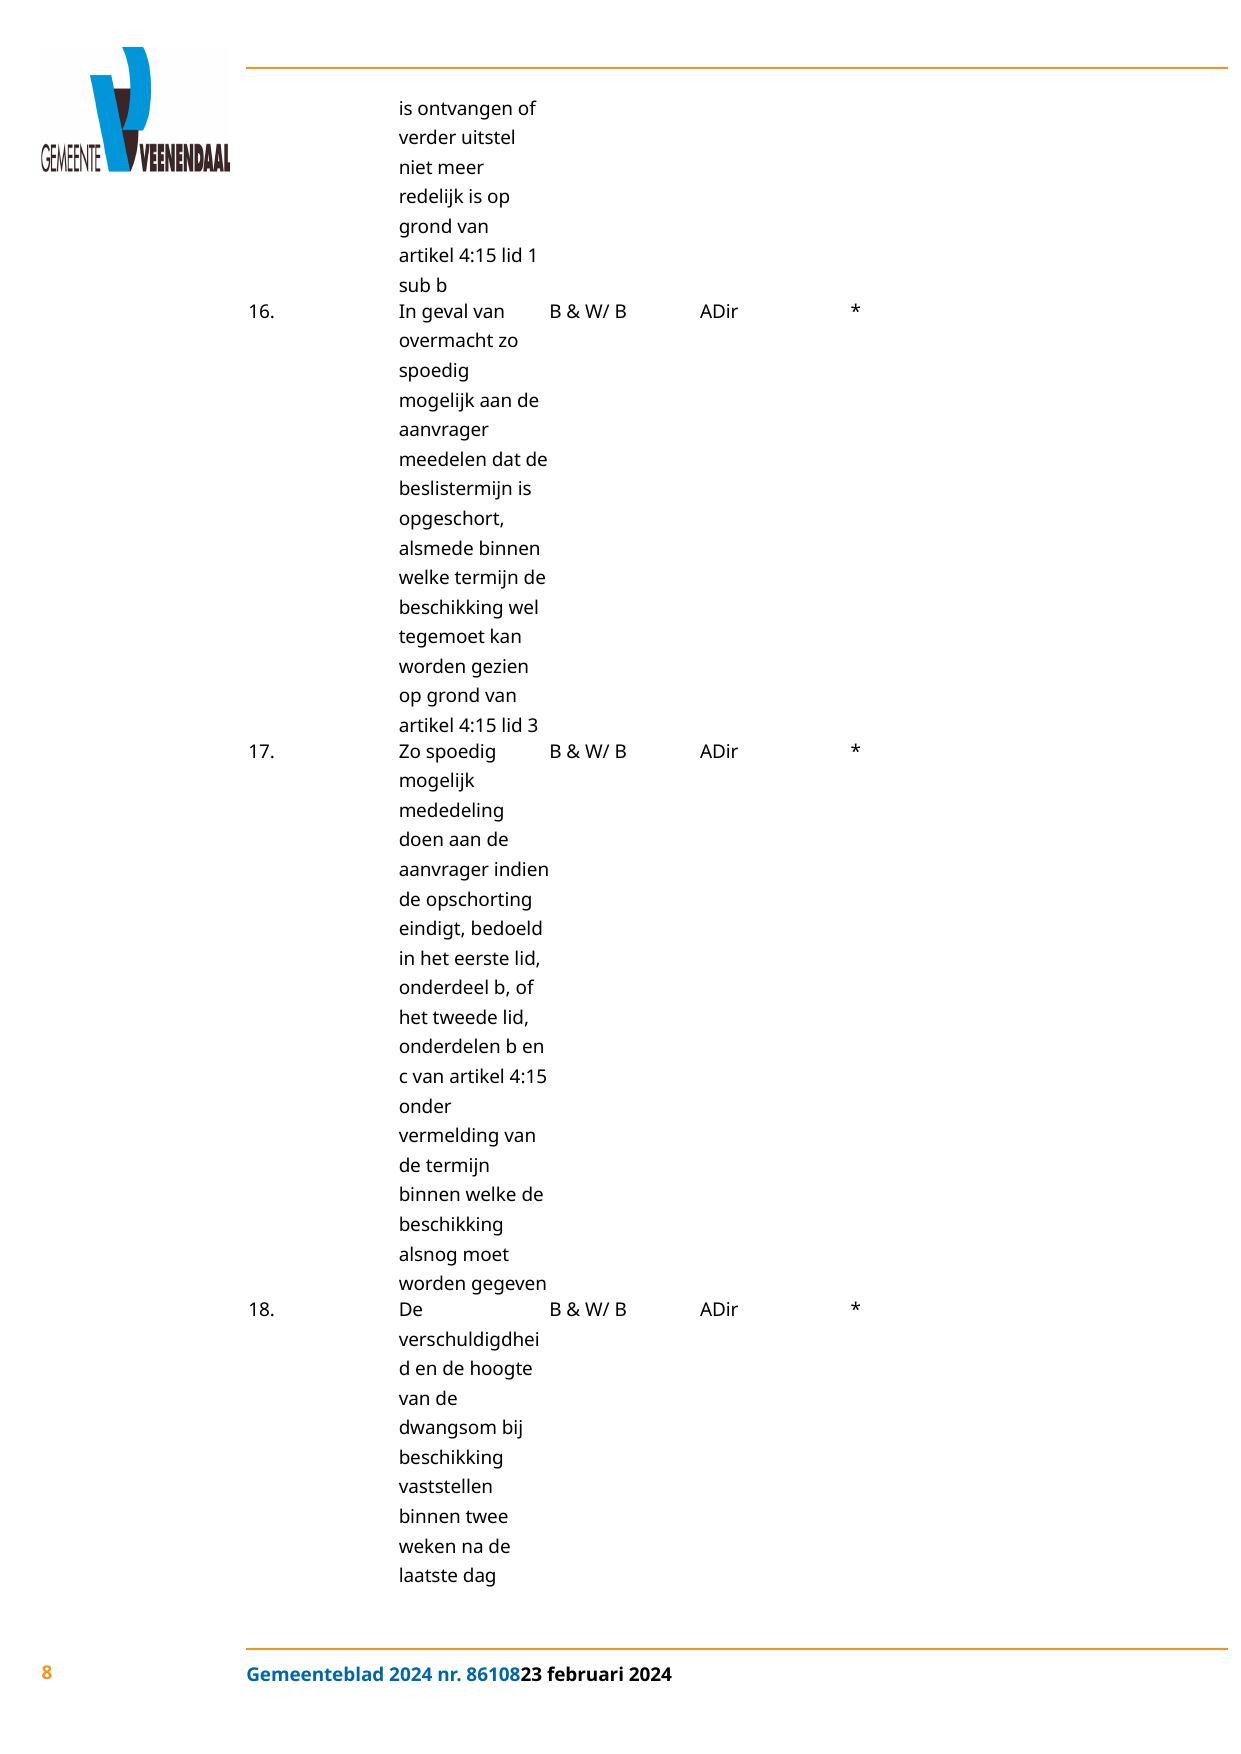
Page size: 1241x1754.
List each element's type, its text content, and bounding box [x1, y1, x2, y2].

table_cell Zo spoedig mogelijk mededeling doen aan de aanvrager indien de opschorting eindigt, bedoeld in het eerste lid, onderdeel b, of het tweede lid, onderdelen b en c van artikel 4:15 onder vermelding van de termijn binnen welke de beschikking alsnog moet worden gegeven [399, 738, 549, 1296]
table_cell [248, 95, 398, 298]
table_cell is ontvangen of verder uitstel niet meer redelijk is op grond van artikel 4:15 lid 1 sub b [399, 95, 549, 298]
table_cell [1001, 1296, 1152, 1588]
table_cell De verschuldigdheid en de hoogte van de dwangsom bij beschikking vaststellen binnen twee weken na de laatste dag [399, 1296, 549, 1588]
table_cell [549, 95, 700, 298]
table_cell [248, 738, 398, 1296]
table_cell In geval van overmacht zo spoedig mogelijk aan de aanvrager meedelen dat de beslistermijn is opgeschort, alsmede binnen welke termijn de beschikking wel tegemoet kan worden gezien op grond van artikel 4:15 lid 3 [399, 298, 549, 738]
table_cell * [850, 738, 1001, 1296]
table_cell B & W/ B [549, 1296, 700, 1588]
table_cell [248, 298, 398, 738]
table_cell [1001, 95, 1152, 298]
table_cell [1001, 738, 1152, 1296]
table_cell * [850, 298, 1001, 738]
picture [41, 47, 130, 172]
table_cell [700, 95, 850, 298]
table_cell [1001, 298, 1152, 738]
table_cell [248, 1296, 398, 1588]
table_cell * [850, 1296, 1001, 1588]
table_cell ADir [700, 298, 850, 738]
table_cell [850, 95, 1001, 298]
table_cell ADir [700, 1296, 850, 1588]
picture [123, 47, 231, 172]
table_cell B & W/ B [549, 738, 700, 1296]
table_cell B & W/ B [549, 298, 700, 738]
table_cell ADir [700, 738, 850, 1296]
